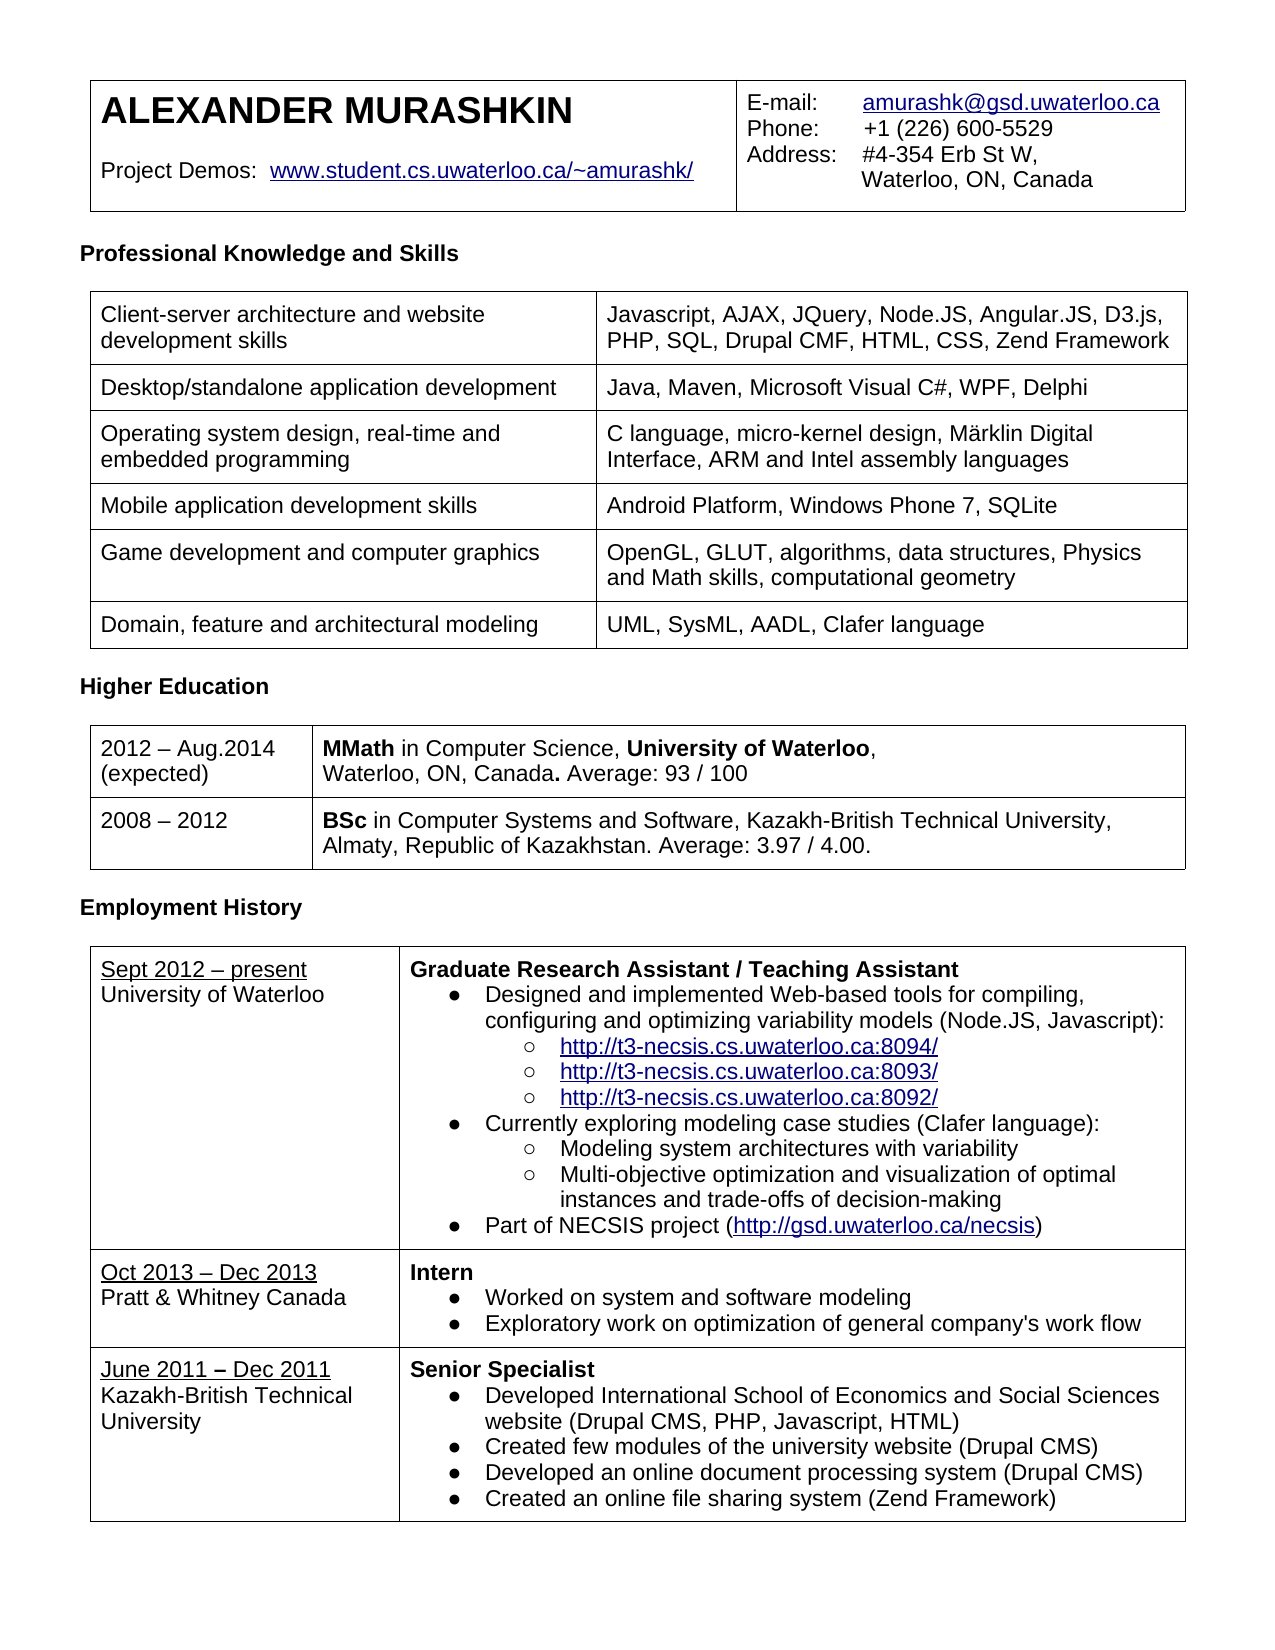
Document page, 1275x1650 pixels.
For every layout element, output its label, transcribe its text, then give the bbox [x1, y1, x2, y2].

text Higher Education [79, 673, 1196, 699]
table_cell Android Platform, Windows Phone 7, SQLite [597, 484, 1187, 529]
text Professional Knowledge and Skills [79, 240, 1196, 266]
table_header Client-server architecture and website development skills [91, 292, 596, 364]
table_cell Senior Specialist Developed International School of Economics and Social Sciences website (Drupal CMS, PHP, Javascript, HTML) Created few modules of the university website (Drupal CMS) Developed an online document processing system (Drupal CMS) Created an online file sharing system (Zend Framework) [400, 1348, 1185, 1521]
table_cell June 2011 – Dec 2011 Kazakh-British Technical University [91, 1348, 399, 1521]
table_header MMath in Computer Science, University of Waterloo, Waterloo, ON, Canada. Average: 93 / 100 [313, 726, 1185, 797]
table_cell Oct 2013 – Dec 2013 Pratt & Whitney Canada [91, 1250, 399, 1347]
table_header Sept 2012 – present University of Waterloo [91, 947, 399, 1249]
table_cell Intern Worked on system and software modeling Exploratory work on optimization of general company's work flow [400, 1250, 1185, 1347]
table_cell Java, Maven, Microsoft Visual C#, WPF, Delphi [597, 365, 1187, 410]
table_cell 2008 – 2012 [91, 798, 312, 869]
text Employment History [79, 895, 1196, 920]
table_cell OpenGL, GLUT, algorithms, data structures, Physics and Math skills, computational geometry [597, 530, 1187, 601]
table_cell BSc in Computer Systems and Software, Kazakh-British Technical University, Almaty, Republic of Kazakhstan. Average: 3.97 / 4.00. [313, 798, 1185, 869]
table_cell UML, SysML, AADL, Clafer language [597, 602, 1187, 648]
table_cell Mobile application development skills [91, 484, 596, 529]
table_cell Operating system design, real-time and embedded programming [91, 411, 596, 482]
table_header ALEXANDER MURASHKIN Project Demos: www.student.cs.uwaterloo.ca/~amurashk/ [91, 81, 736, 211]
table_header Javascript, AJAX, JQuery, Node.JS, Angular.JS, D3.js, PHP, SQL, Drupal CMF, HTML, CSS, Zend Framework [597, 292, 1187, 364]
table_header 2012 – Aug.2014 (expected) [91, 726, 312, 797]
table_cell Desktop/standalone application development [91, 365, 596, 410]
table_cell Game development and computer graphics [91, 530, 596, 601]
table_cell C language, micro-kernel design, Märklin Digital Interface, ARM and Intel assembly languages [597, 411, 1187, 482]
table_header E-mail: amurashk@gsd.uwaterloo.ca Phone: +1 (226) 600-5529 Address: #4-354 Erb St W, Waterloo, ON, Canada [737, 81, 1185, 211]
table_cell Domain, feature and architectural modeling [91, 602, 596, 648]
table_header Graduate Research Assistant / Teaching Assistant Designed and implemented Web-based tools for compiling, configuring and optimizing variability models (Node.JS, Javascript): http://t3-necsis.cs.uwaterloo.ca:8094/ http://t3-necsis.cs.uwaterloo.ca:8093/ http://t3-necsis.cs.uwaterloo.ca:8092/ Currently exploring modeling case studies (Clafer language): Modeling system architectures with variability Multi-objective optimization and visualization of optimal instances and trade-offs of decision-making Part of NECSIS project (http://gsd.uwaterloo.ca/necsis) [400, 947, 1185, 1249]
